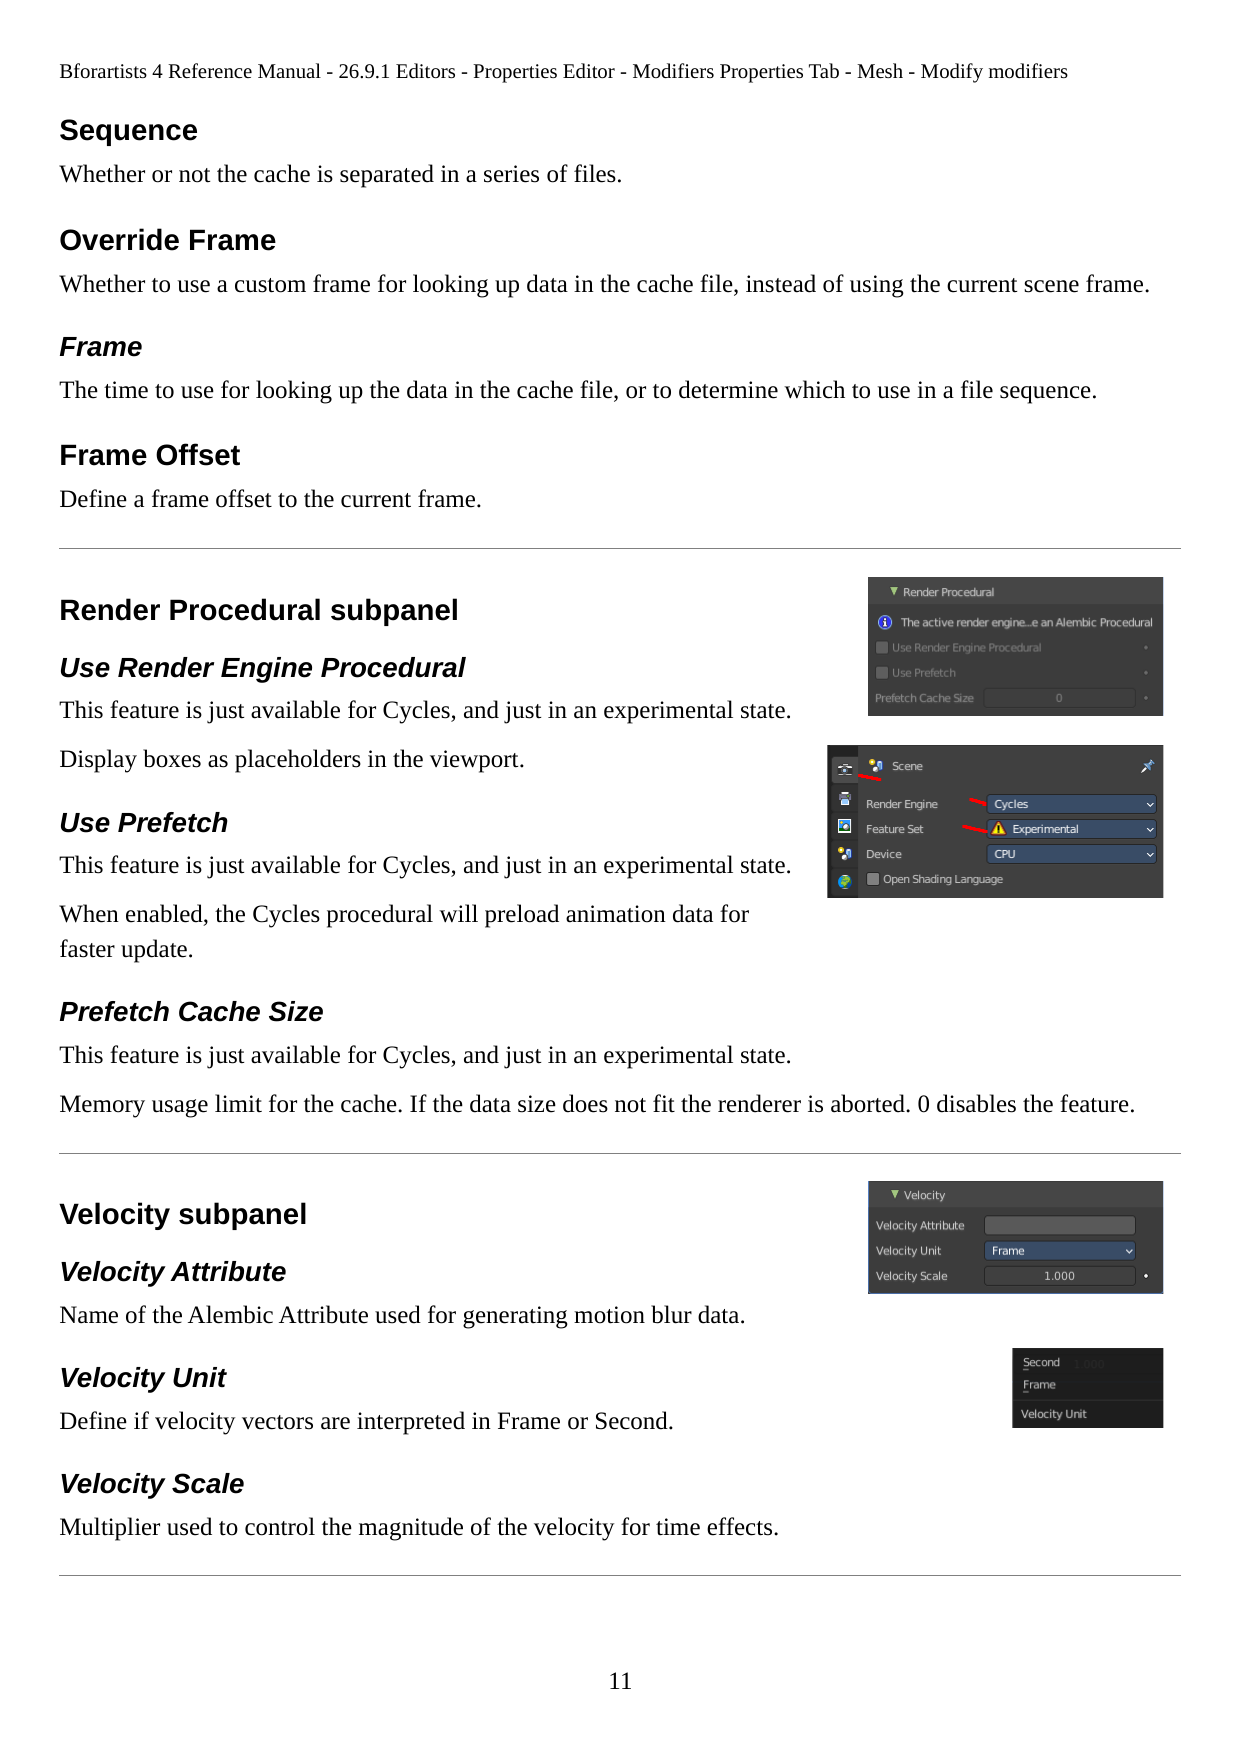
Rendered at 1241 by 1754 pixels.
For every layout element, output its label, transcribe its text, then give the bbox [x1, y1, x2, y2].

subtitle Prefetch Cache Size [59, 996, 1181, 1027]
text Whether or not the cache is separated in a series of files. [59, 159, 1181, 188]
subtitle Frame [59, 330, 1181, 362]
picture [868, 1181, 1164, 1294]
text Name of the Alembic Attribute used for generating motion blur data. [59, 1300, 1181, 1329]
subtitle [1164, 592, 1181, 626]
text This feature is just available for Cycles, and just in an experimental state. [59, 696, 1181, 724]
subtitle Velocity subpanel [59, 1197, 868, 1231]
text This feature is just available for Cycles, and just in an experimental state. [59, 1040, 1181, 1069]
subtitle Use Prefetch [59, 806, 827, 838]
text Memory usage limit for the cache. If the data size does not fit the renderer is aborted. 0 disables the feature. [59, 1089, 1181, 1118]
subtitle Render Procedural subpanel [59, 592, 868, 626]
subtitle Use Render Engine Procedural [59, 651, 868, 683]
subtitle [1164, 806, 1181, 838]
picture [827, 745, 1164, 898]
text Whether to use a custom frame for looking up data in the cache file, instead of using the current scene frame. [59, 269, 1181, 297]
text Define a frame offset to the current frame. [59, 484, 1181, 513]
subtitle Velocity Attribute [59, 1256, 868, 1287]
subtitle Frame Offset [59, 438, 1181, 472]
text Define if velocity vectors are interpreted in Frame or Second. [59, 1406, 1181, 1435]
text When enabled, the Cycles procedural will preload animation data for faster update. [59, 899, 1181, 963]
text Display boxes as placeholders in the viewport. [59, 744, 1181, 773]
subtitle Sequence [59, 113, 1181, 146]
subtitle Velocity Unit [59, 1362, 1012, 1393]
subtitle Override Frame [59, 222, 1181, 256]
text This feature is just available for Cycles, and just in an experimental state. [59, 851, 827, 879]
subtitle [1164, 1197, 1181, 1231]
picture [1012, 1348, 1164, 1428]
subtitle Velocity Scale [59, 1467, 1181, 1499]
picture [868, 577, 1164, 716]
text Multiplier used to control the magnitude of the velocity for time effects. [59, 1512, 1181, 1541]
text The time to use for looking up the data in the cache file, or to determine which to use in a file sequence. [59, 375, 1181, 403]
subtitle [1164, 1256, 1181, 1287]
subtitle [1164, 1362, 1181, 1393]
